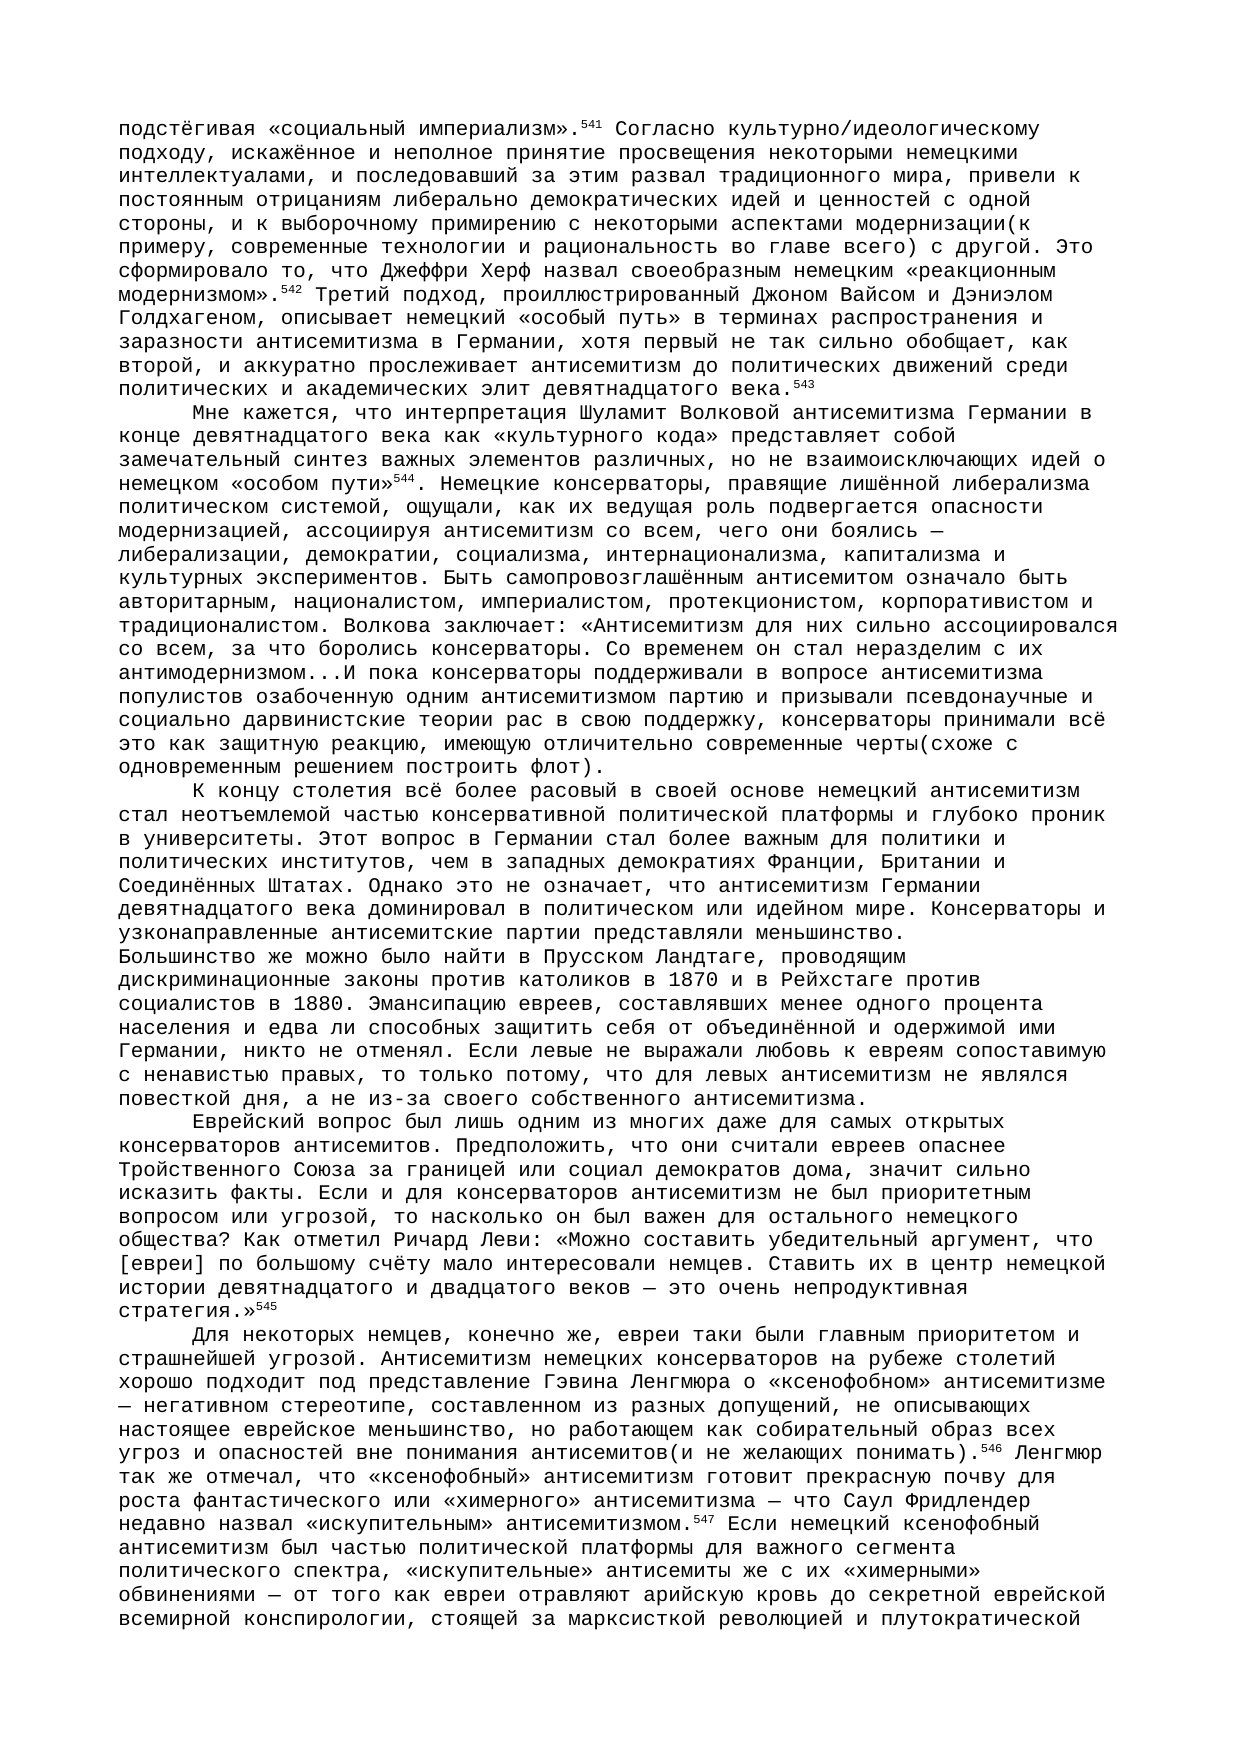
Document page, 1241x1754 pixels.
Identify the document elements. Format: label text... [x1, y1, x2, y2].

text Большинство же можно было найти в Прусском Ландтаге, проводящим дискриминационные законы против католиков в 1870 и в Рейхстаге против социалистов в 1880. Эмансипацию евреев, составлявших менее одного процента населения и едва ли способных защитить себя от объединённой и одержимой ими Германии, никто не отменял. Если левые не выражали любовь к евреям сопоставимую с ненавистью правых, то только потому, что для левых антисемитизм не являлся повесткой дня, а не из-за своего собственного антисемитизма. [118, 946, 1122, 1111]
text К концу столетия всё более расовый в своей основе немецкий антисемитизм стал неотъемлемой частью консервативной политической платформы и глубоко проник в университеты. Этот вопрос в Германии стал более важным для политики и политических институтов, чем в западных демократиях Франции, Британии и Соединённых Штатах. Однако это не означает, что антисемитизм Германии девятнадцатого века доминировал в политическом или идейном мире. Консерваторы и узконаправленные антисемитские партии представляли меньшинство. [118, 780, 1122, 946]
text Для некоторых немцев, конечно же, евреи таки были главным приоритетом и страшнейшей угрозой. Антисемитизм немецких консерваторов на рубеже столетий хорошо подходит под представление Гэвина Ленгмюра о «ксенофобном» антисемитизме — негативном стереотипе, составленном из разных допущений, не описывающих настоящее еврейское меньшинство, но работающем как собирательный образ всех угроз и опасностей вне понимания антисемитов(и не желающих понимать). Ленгмюр так же отмечал, что «ксенофобный» антисемитизм готовит прекрасную почву для роста фантастического или «химерного» антисемитизма — что Саул Фридлендер недавно назвал «искупительным» антисемитизмом. Если немецкий ксенофобный антисемитизм был частью политической платформы для важного сегмента политического спектра, «искупительные» антисемиты же с их «химерными» обвинениями — от того как евреи отравляют арийскую кровь до секретной еврейской всемирной конспирологии, стоящей за марксисткой революцией и плутократической [118, 1324, 1122, 1631]
text Еврейский вопрос был лишь одним из многих даже для самых открытых консерваторов антисемитов. Предположить, что они считали евреев опаснее Тройственного Союза за границей или социал демократов дома, значит сильно исказить факты. Если и для консерваторов антисемитизм не был приоритетным вопросом или угрозой, то насколько он был важен для остального немецкого общества? Как отметил Ричард Леви: «Можно составить убедительный аргумент, что [евреи] по большому счёту мало интересовали немцев. Ставить их в центр немецкой истории девятнадцатого и двадцатого веков — это очень непродуктивная стратегия.» [118, 1111, 1122, 1324]
text Мне кажется, что интерпретация Шуламит Волковой антисемитизма Германии в конце девятнадцатого века как «культурного кода» представляет собой замечательный синтез важных элементов различных, но не взаимоисключающих идей о немецком «особом пути». Немецкие консерваторы, правящие лишённой либерализма политическом системой, ощущали, как их ведущая роль подвергается опасности модернизацией, ассоциируя антисемитизм со всем, чего они боялись — либерализации, демократии, социализма, интернационализма, капитализма и культурных экспериментов. Быть самопровозглашённым антисемитом означало быть авторитарным, националистом, империалистом, протекционистом, корпоративистом и традиционалистом. Волкова заключает: «Антисемитизм для них сильно ассоциировался со всем, за что боролись консерваторы. Со временем он стал неразделим с их антимодернизмом...И пока консерваторы поддерживали в вопросе антисемитизма популистов озабоченную одним антисемитизмом партию и призывали псевдонаучные и социально дарвинистские теории рас в свою поддержку, консерваторы принимали всё это как защитную реакцию, имеющую отличительно современные черты(схоже с одновременным решением построить флот). [118, 402, 1122, 780]
text подстёгивая «социальный империализм». Согласно культурно/идеологическому подходу, искажённое и неполное принятие просвещения некоторыми немецкими интеллектуалами, и последовавший за этим развал традиционного мира, привели к постоянным отрицаниям либерально демократических идей и ценностей с одной стороны, и к выборочному примирению с некоторыми аспектами модернизации(к примеру, современные технологии и рациональность во главе всего) с другой. Это сформировало то, что Джеффри Херф назвал своеобразным немецким «реакционным модернизмом». Третий подход, проиллюстрированный Джоном Вайсом и Дэниэлом Голдхагеном, описывает немецкий «особый путь» в терминах распространения и заразности антисемитизма в Германии, хотя первый не так сильно обобщает, как второй, и аккуратно прослеживает антисемитизм до политических движений среди политических и академических элит девятнадцатого века. [118, 118, 1122, 402]
